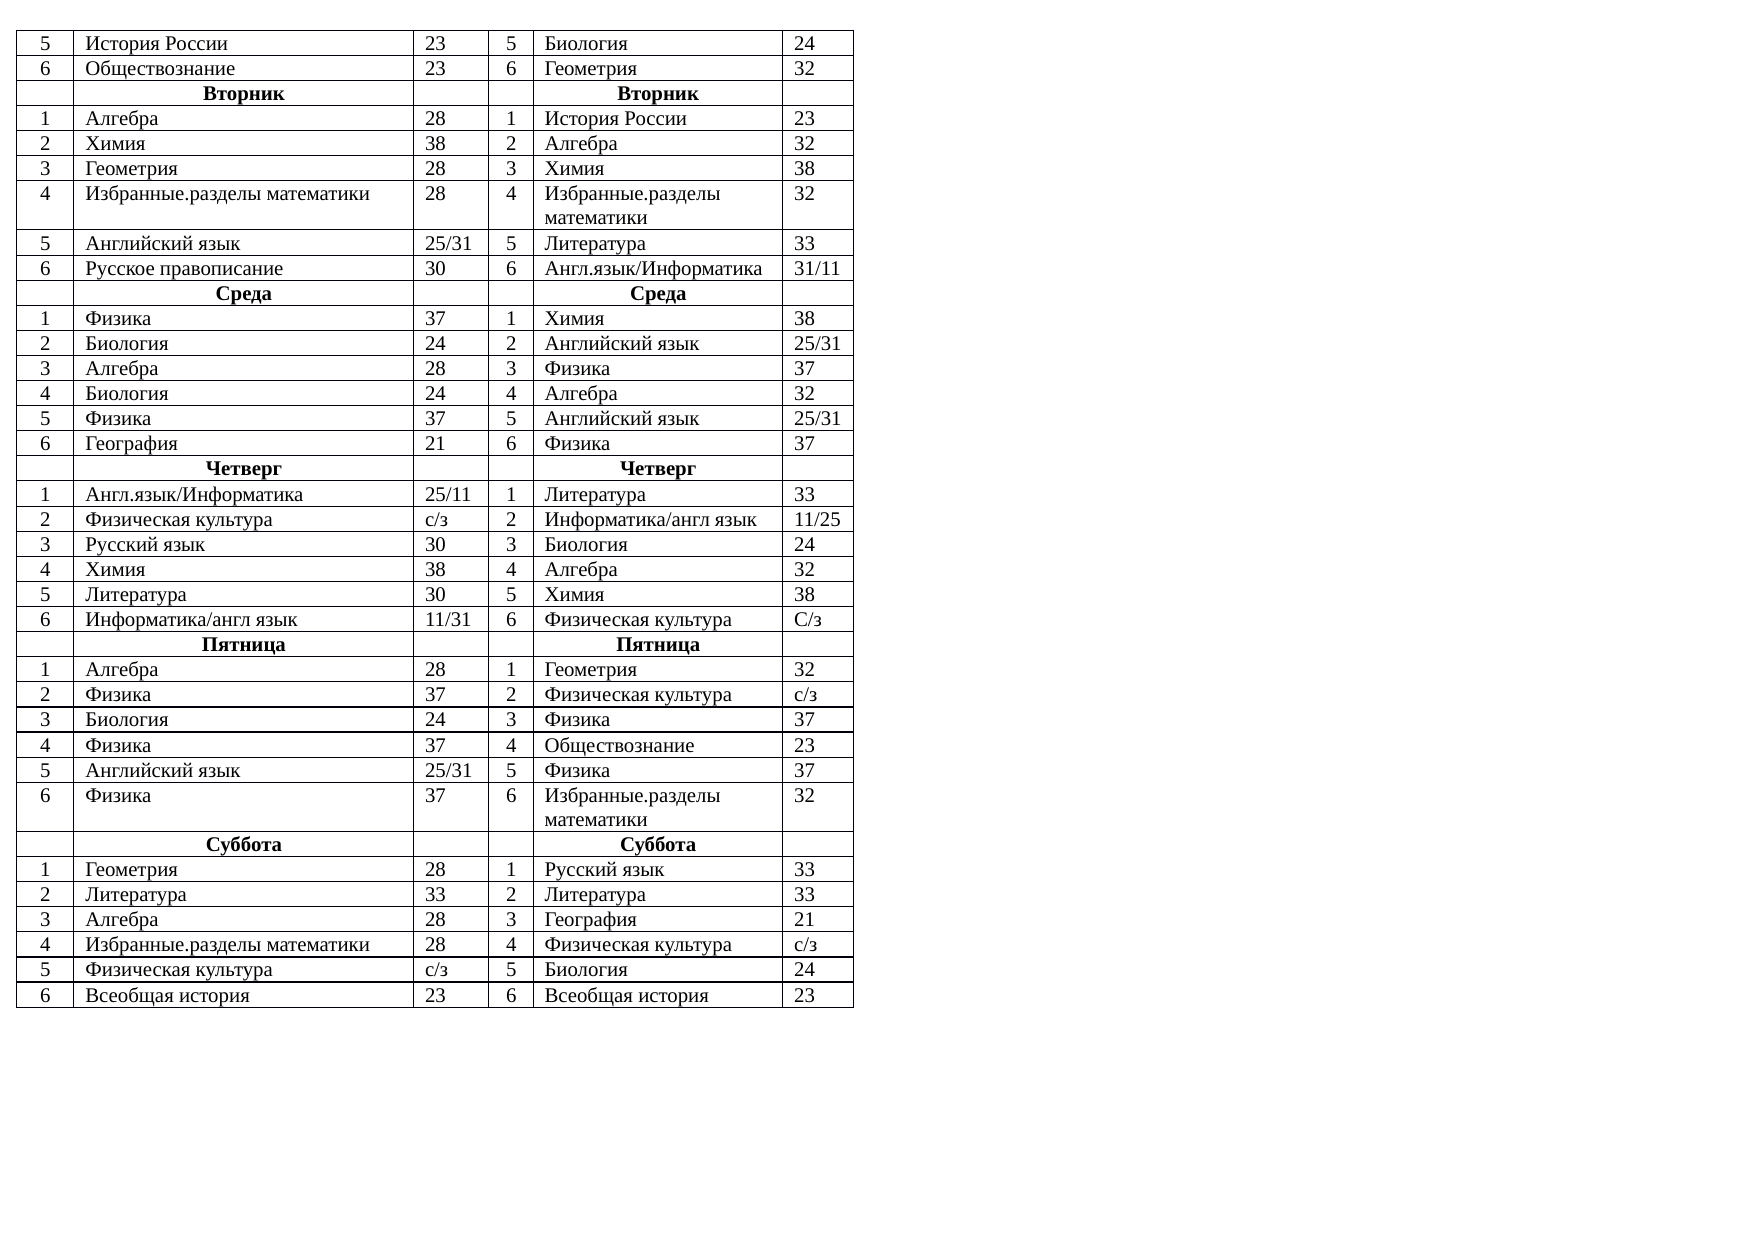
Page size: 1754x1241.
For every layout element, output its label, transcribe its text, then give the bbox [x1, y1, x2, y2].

table_cell 4 [17, 181, 73, 229]
table_cell 33 [783, 230, 853, 254]
table_cell 4 [489, 932, 533, 956]
table_cell [489, 456, 533, 480]
table_cell 38 [414, 131, 488, 155]
table_cell 28 [414, 181, 488, 229]
table_cell 37 [414, 733, 488, 757]
table_cell 2 [17, 131, 73, 155]
table_cell 38 [783, 306, 853, 330]
table_cell 4 [17, 381, 73, 405]
table_cell 3 [489, 156, 533, 180]
table_cell 23 [783, 106, 853, 130]
table_cell 21 [414, 431, 488, 455]
table_cell Англ.язык/Информатика [534, 256, 782, 279]
table_cell 5 [489, 230, 533, 254]
table_cell 38 [783, 156, 853, 180]
table_cell 4 [489, 557, 533, 581]
table_cell 38 [783, 582, 853, 606]
table_cell 23 [783, 733, 853, 757]
table_cell Химия [74, 131, 413, 155]
table_cell Биология [534, 31, 782, 55]
table_cell 32 [783, 381, 853, 405]
table_cell 6 [17, 607, 73, 631]
table_cell 1 [17, 657, 73, 681]
table_cell Геометрия [534, 657, 782, 681]
table_cell 37 [783, 356, 853, 380]
table_cell 3 [17, 907, 73, 931]
table_cell Избранные.разделы математики [534, 783, 782, 831]
table_cell 28 [414, 106, 488, 130]
table_cell Биология [534, 958, 782, 981]
table_cell 1 [17, 481, 73, 506]
table_cell 37 [414, 682, 488, 706]
table_cell 2 [489, 882, 533, 906]
table_cell 1 [489, 657, 533, 681]
table_cell 25/31 [414, 230, 488, 254]
table_cell 6 [489, 56, 533, 80]
table_cell 37 [414, 306, 488, 330]
table_cell 6 [17, 256, 73, 279]
table_cell [783, 632, 853, 656]
table_cell 5 [17, 582, 73, 606]
table_cell Физика [74, 733, 413, 757]
table_cell с/з [783, 682, 853, 706]
table_cell Физика [534, 431, 782, 455]
table_cell 32 [783, 557, 853, 581]
table_cell 1 [489, 306, 533, 330]
table_cell Химия [534, 582, 782, 606]
table_cell 2 [489, 131, 533, 155]
table_cell Физика [534, 356, 782, 380]
table_cell 23 [414, 56, 488, 80]
table_cell Алгебра [534, 381, 782, 405]
table_cell [414, 632, 488, 656]
table_cell [489, 632, 533, 656]
table_cell Пятница [534, 632, 782, 656]
table_cell [414, 281, 488, 305]
table_cell Английский язык [534, 406, 782, 430]
table_cell 25/31 [783, 406, 853, 430]
table_cell 1 [17, 857, 73, 881]
table_cell 24 [783, 532, 853, 556]
table_cell 5 [489, 758, 533, 782]
table_cell Суббота [534, 832, 782, 856]
table_cell Биология [74, 708, 413, 731]
table_cell 2 [17, 331, 73, 355]
table_cell 5 [17, 230, 73, 254]
table_cell 2 [17, 682, 73, 706]
table_cell География [74, 431, 413, 455]
table_cell 23 [783, 983, 853, 1007]
table_cell 4 [17, 932, 73, 956]
table_cell 3 [17, 532, 73, 556]
table_cell 1 [17, 106, 73, 130]
table_cell 6 [489, 983, 533, 1007]
table_cell 3 [17, 156, 73, 180]
table_cell Четверг [74, 456, 413, 480]
table_cell Вторник [74, 81, 413, 105]
table_cell 2 [489, 331, 533, 355]
table_cell 37 [783, 431, 853, 455]
table_cell Алгебра [74, 907, 413, 931]
table_cell Информатика/англ язык [534, 507, 782, 531]
table_cell Физика [534, 708, 782, 731]
table_cell Физика [74, 406, 413, 430]
table_cell Русское правописание [74, 256, 413, 279]
table_cell с/з [414, 958, 488, 981]
table_cell 2 [489, 507, 533, 531]
table_cell Алгебра [74, 356, 413, 380]
table_cell [17, 632, 73, 656]
table_cell Биология [74, 381, 413, 405]
table_cell [489, 81, 533, 105]
table_cell Физика [74, 682, 413, 706]
table_cell 5 [489, 31, 533, 55]
table_cell Всеобщая история [74, 983, 413, 1007]
table_cell Русский язык [534, 857, 782, 881]
table_cell 28 [414, 857, 488, 881]
table_cell 24 [783, 958, 853, 981]
table_cell Обществознание [534, 733, 782, 757]
table_cell 30 [414, 532, 488, 556]
table_cell [414, 832, 488, 856]
table_cell 3 [489, 708, 533, 731]
table_cell 30 [414, 256, 488, 279]
table_cell География [534, 907, 782, 931]
table_cell [489, 832, 533, 856]
table_cell 24 [414, 381, 488, 405]
table_cell Литература [534, 230, 782, 254]
table_cell 6 [17, 56, 73, 80]
table_cell Всеобщая история [534, 983, 782, 1007]
table_cell 3 [489, 356, 533, 380]
table_cell 28 [414, 907, 488, 931]
table_cell Английский язык [534, 331, 782, 355]
table_cell [414, 456, 488, 480]
table_cell Английский язык [74, 230, 413, 254]
table_cell Среда [74, 281, 413, 305]
table_cell 1 [17, 306, 73, 330]
table_cell 2 [17, 507, 73, 531]
table_cell Информатика/англ язык [74, 607, 413, 631]
table_cell 2 [489, 682, 533, 706]
table_cell 5 [17, 406, 73, 430]
table_cell [783, 281, 853, 305]
table_cell Избранные.разделы математики [534, 181, 782, 229]
table_cell 33 [414, 882, 488, 906]
table_cell 5 [489, 406, 533, 430]
table_cell [783, 832, 853, 856]
table_cell 33 [783, 857, 853, 881]
table_cell 4 [17, 557, 73, 581]
table_cell Среда [534, 281, 782, 305]
table_cell 11/31 [414, 607, 488, 631]
table_cell Химия [534, 156, 782, 180]
table_cell 6 [489, 783, 533, 831]
table_cell 3 [489, 532, 533, 556]
table_cell 38 [414, 557, 488, 581]
table_cell Литература [74, 882, 413, 906]
table_cell 23 [414, 983, 488, 1007]
table_cell 5 [17, 31, 73, 55]
table_cell Вторник [534, 81, 782, 105]
table_cell Физика [74, 306, 413, 330]
table_cell [489, 281, 533, 305]
table_cell [17, 832, 73, 856]
table_cell 32 [783, 657, 853, 681]
table_cell Литература [534, 481, 782, 506]
table_cell 28 [414, 156, 488, 180]
table_cell Физическая культура [74, 507, 413, 531]
table_cell 32 [783, 181, 853, 229]
table_cell 6 [489, 431, 533, 455]
table_cell Геометрия [74, 857, 413, 881]
table_cell 28 [414, 932, 488, 956]
table_cell Химия [74, 557, 413, 581]
table_cell 6 [17, 431, 73, 455]
table_cell 4 [489, 181, 533, 229]
table_cell 1 [489, 857, 533, 881]
table_cell Биология [74, 331, 413, 355]
table_cell 21 [783, 907, 853, 931]
table_cell 32 [783, 131, 853, 155]
table_cell [17, 456, 73, 480]
table_cell 37 [414, 783, 488, 831]
table_cell 32 [783, 56, 853, 80]
table_cell Алгебра [534, 131, 782, 155]
table_cell Физическая культура [74, 958, 413, 981]
table_cell Физика [534, 758, 782, 782]
table_cell с/з [783, 932, 853, 956]
table_cell 37 [783, 758, 853, 782]
table_cell Физика [74, 783, 413, 831]
table_cell 1 [489, 481, 533, 506]
table_cell 4 [489, 381, 533, 405]
table_cell Литература [74, 582, 413, 606]
table_cell 28 [414, 657, 488, 681]
table_cell Физическая культура [534, 932, 782, 956]
table_cell 6 [17, 783, 73, 831]
table_cell История России [74, 31, 413, 55]
table_cell Алгебра [74, 657, 413, 681]
table_cell Англ.язык/Информатика [74, 481, 413, 506]
table_cell Пятница [74, 632, 413, 656]
table_cell 5 [17, 758, 73, 782]
table_cell 28 [414, 356, 488, 380]
table_cell Химия [534, 306, 782, 330]
table_cell Литература [534, 882, 782, 906]
table_cell 31/11 [783, 256, 853, 279]
table_cell 3 [489, 907, 533, 931]
table_cell 25/31 [414, 758, 488, 782]
table_cell [17, 281, 73, 305]
table_cell 3 [17, 708, 73, 731]
table_cell Алгебра [74, 106, 413, 130]
table_cell Геометрия [74, 156, 413, 180]
table_cell Русский язык [74, 532, 413, 556]
table_cell [783, 456, 853, 480]
table_cell 23 [414, 31, 488, 55]
table_cell 25/11 [414, 481, 488, 506]
table_cell 6 [489, 607, 533, 631]
table_cell 37 [414, 406, 488, 430]
table_cell 30 [414, 582, 488, 606]
table_cell 4 [489, 733, 533, 757]
table_cell [783, 81, 853, 105]
table_cell 32 [783, 783, 853, 831]
table_cell Избранные.разделы математики [74, 181, 413, 229]
table_cell 5 [17, 958, 73, 981]
table_cell 6 [489, 256, 533, 279]
table_cell История России [534, 106, 782, 130]
table_cell Избранные.разделы математики [74, 932, 413, 956]
table_cell 24 [783, 31, 853, 55]
table_cell С/з [783, 607, 853, 631]
table_cell Геометрия [534, 56, 782, 80]
table_cell Обществознание [74, 56, 413, 80]
table_cell Четверг [534, 456, 782, 480]
table_cell Алгебра [534, 557, 782, 581]
table_cell Физическая культура [534, 682, 782, 706]
table_cell 6 [17, 983, 73, 1007]
table_cell Английский язык [74, 758, 413, 782]
table_cell 5 [489, 582, 533, 606]
table_cell 5 [489, 958, 533, 981]
table_cell 1 [489, 106, 533, 130]
table_cell 25/31 [783, 331, 853, 355]
table_cell с/з [414, 507, 488, 531]
table_cell 33 [783, 882, 853, 906]
table_cell 11/25 [783, 507, 853, 531]
table_cell 33 [783, 481, 853, 506]
table_cell Суббота [74, 832, 413, 856]
table_cell 37 [783, 708, 853, 731]
table_cell [414, 81, 488, 105]
table_cell Физическая культура [534, 607, 782, 631]
table_cell 3 [17, 356, 73, 380]
table_cell 2 [17, 882, 73, 906]
table_cell Биология [534, 532, 782, 556]
table_cell [17, 81, 73, 105]
table_cell 24 [414, 331, 488, 355]
table_cell 4 [17, 733, 73, 757]
table_cell 24 [414, 708, 488, 731]
